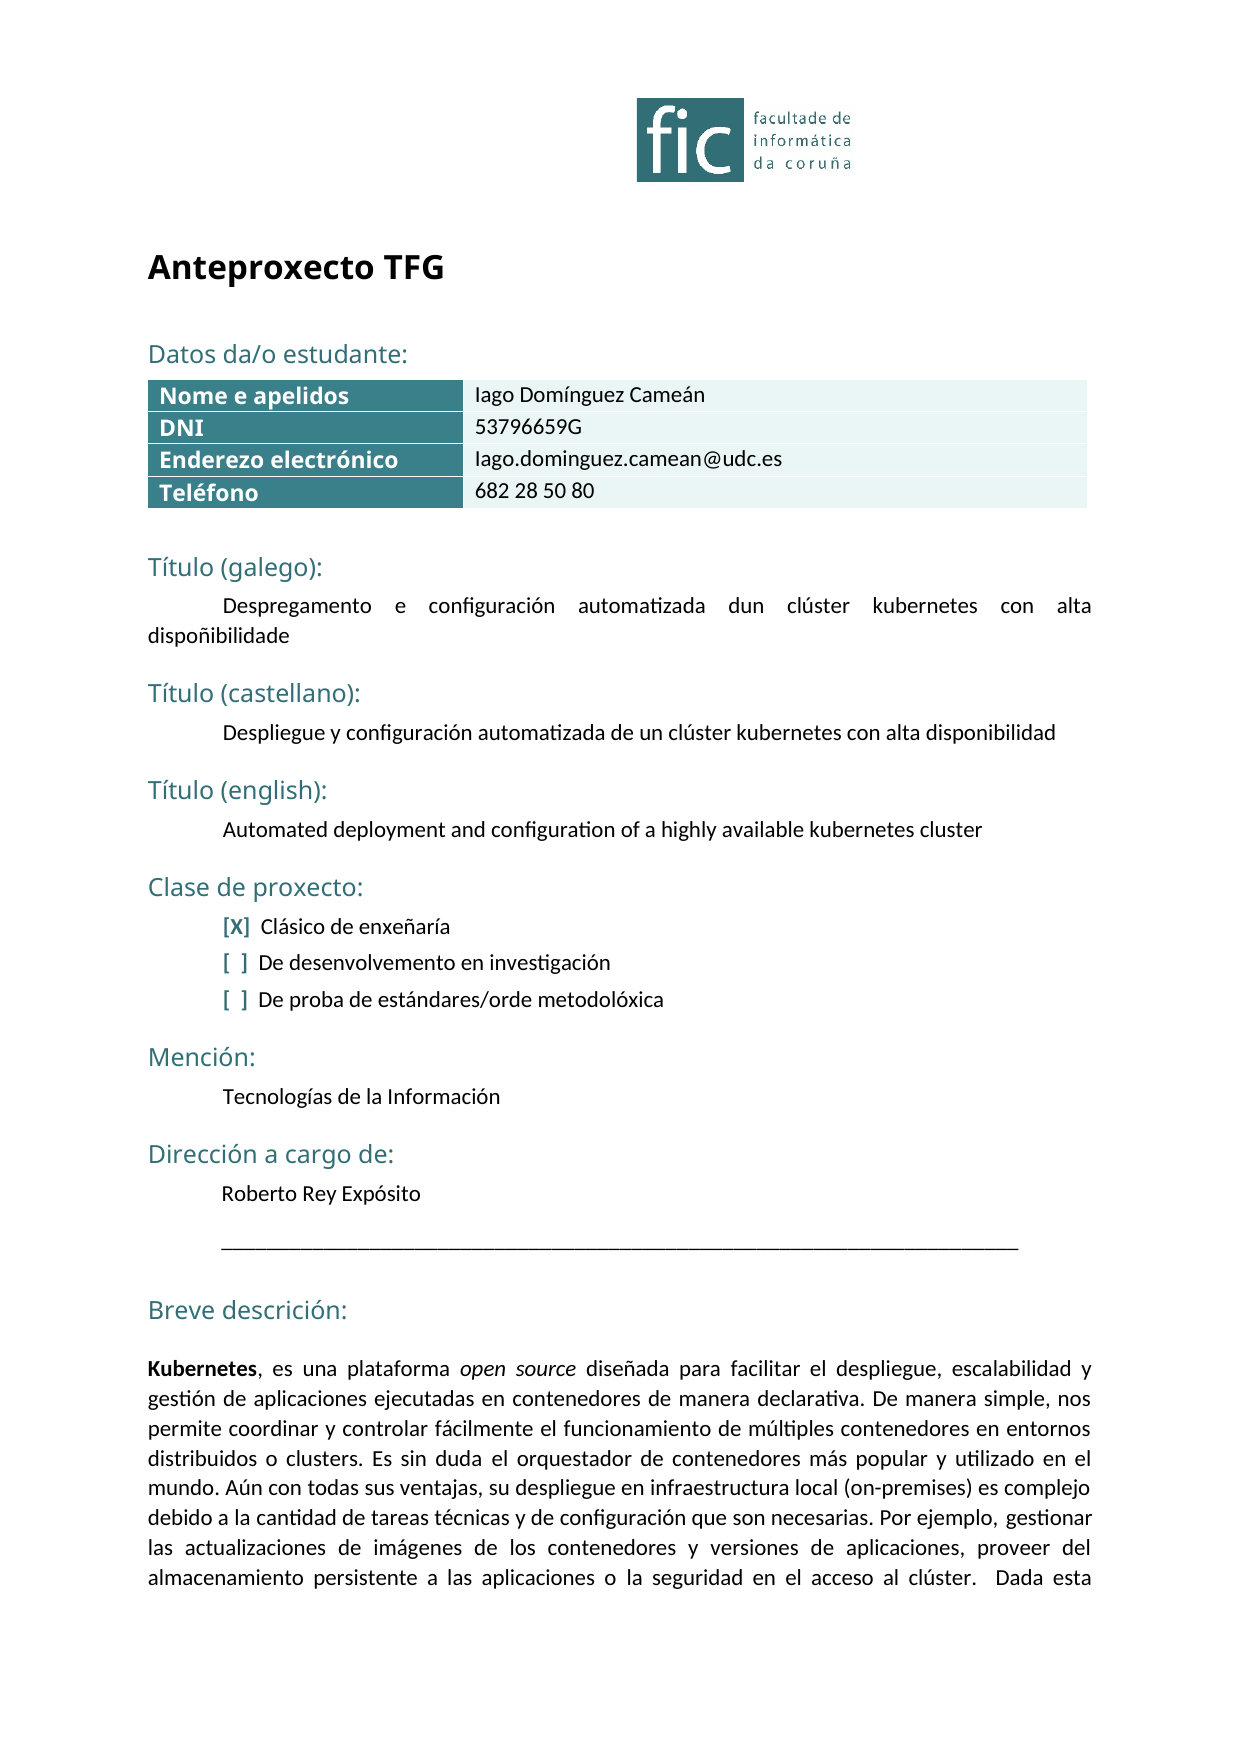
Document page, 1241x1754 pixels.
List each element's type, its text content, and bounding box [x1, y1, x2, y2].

table_header Nome e apelidos [148, 380, 463, 411]
table_cell Enderezo electrónico [148, 444, 463, 476]
subtitle Despregamento e configuración automatizada dun clúster kubernetes con alta dispoñibilidade [148, 591, 1092, 649]
table_cell DNI [148, 412, 463, 443]
subtitle Datos da/o estudante: [148, 336, 1092, 371]
subtitle Automated deployment and configuration of a highly available kubernetes cluster [148, 815, 1092, 843]
text Tecnologías de la Información [148, 1082, 1092, 1110]
text [X] Clásico de enxeñaría [223, 912, 1092, 940]
subtitle Título (castellano): [148, 676, 1092, 710]
text Breve descrición: [148, 1293, 1092, 1327]
text [ ] De desenvolvemento en investigación [223, 948, 1092, 977]
subtitle Despliegue y configuración automatizada de un clúster kubernetes con alta disponibilidad [148, 718, 1092, 746]
subtitle Título (english): [148, 773, 1092, 807]
subtitle Anteproxecto TFG [148, 244, 1092, 289]
picture [748, 103, 856, 176]
text Roberto Rey Expósito [148, 1179, 1092, 1207]
subtitle Clase de proxecto: [148, 870, 1092, 904]
table_cell Teléfono [148, 477, 463, 508]
text Kubernetes, es una plataforma open source diseñada para facilitar el despliegue, escalabilidad y gestión de aplicaciones ejecutadas en contenedores de manera declarativa. De manera simple, nos permite coordinar y controlar fácilmente el funcionamiento de múltiples contenedores en entornos distribuidos o clusters. Es sin duda el orquestador de contenedores más popular y utilizado en el mundo. Aún con todas sus ventajas, su despliegue en infraestructura local (on-premises) es complejo debido a la cantidad de tareas técnicas y de configuración que son necesarias. Por ejemplo, gestionar las actualizaciones de imágenes de los contenedores y versiones de aplicaciones, proveer del almacenamiento persistente a las aplicaciones o la seguridad en el acceso al clúster. Dada esta [148, 1354, 1092, 1591]
subtitle Título (galego): [148, 549, 1092, 583]
text [ ] De proba de estándares/orde metodolóxica [223, 985, 1092, 1013]
table_cell 682 28 50 80 [464, 477, 1087, 508]
text ______________________________________________________________________ [148, 1225, 1092, 1253]
table_cell Iago.dominguez.camean@udc.es [464, 444, 1087, 476]
text Mención: [148, 1039, 1092, 1074]
table_header Iago Domínguez Cameán [464, 380, 1087, 411]
picture [636, 98, 744, 182]
table_cell 53796659G [464, 412, 1087, 443]
subtitle Dirección a cargo de: [148, 1137, 1092, 1171]
